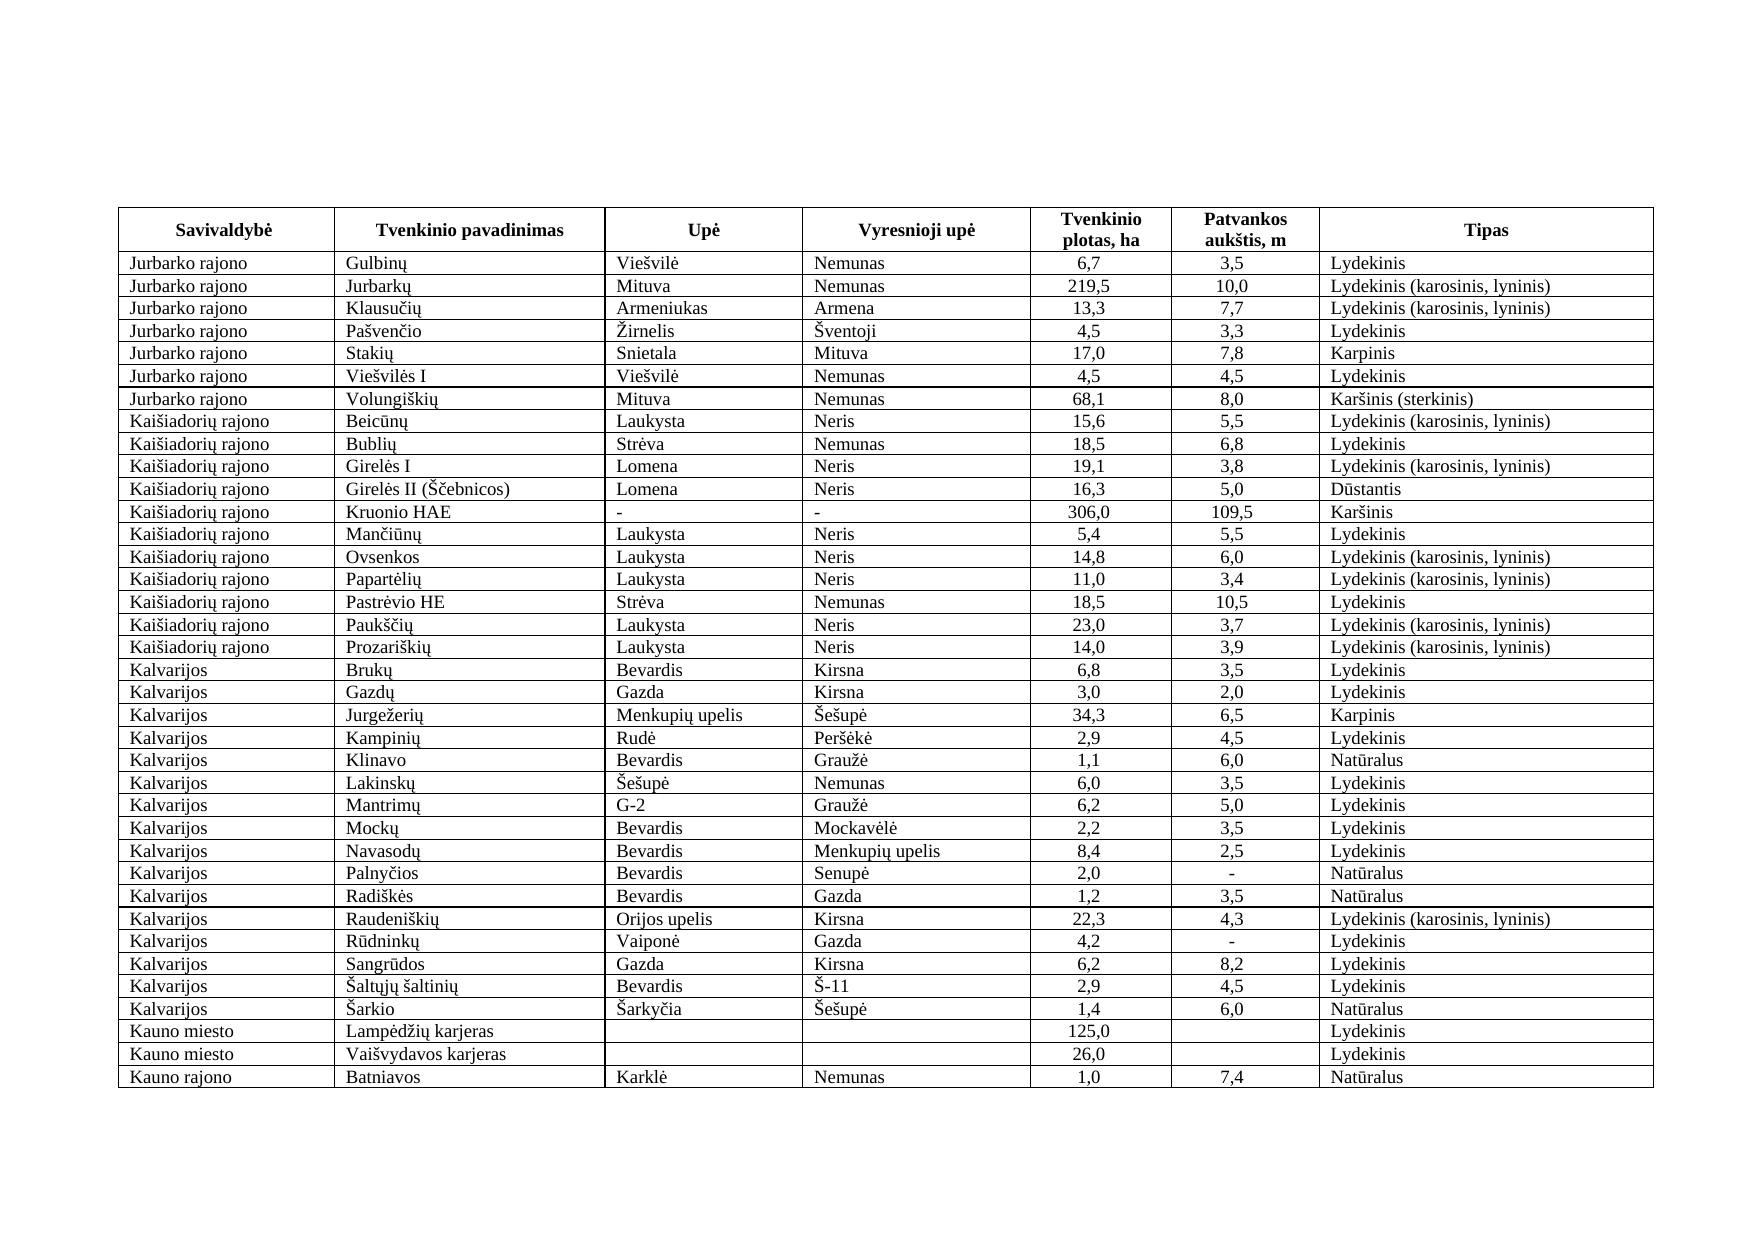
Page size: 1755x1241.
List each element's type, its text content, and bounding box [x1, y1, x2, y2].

table_cell 3,5 [1172, 772, 1319, 793]
table_cell 26,0 [1031, 1043, 1171, 1064]
table_cell Gazda [803, 930, 1030, 952]
table_cell Palnyčios [335, 862, 604, 884]
table_cell 19,1 [1031, 455, 1171, 477]
table_header Savivaldybė [119, 208, 334, 251]
table_cell [606, 1043, 802, 1064]
table_cell Lydekinis [1320, 953, 1653, 974]
table_cell Dūstantis [1320, 478, 1653, 499]
table_cell Lakinskų [335, 772, 604, 793]
table_header Vyresnioji upė [803, 208, 1030, 251]
table_cell - [606, 501, 802, 522]
table_cell 15,6 [1031, 410, 1171, 432]
table_header Upė [606, 208, 802, 251]
table_cell Viešvilė [606, 252, 802, 273]
table_cell 17,0 [1031, 342, 1171, 364]
table_cell Lydekinis [1320, 840, 1653, 861]
table_cell Lydekinis [1320, 523, 1653, 545]
table_cell Nemunas [803, 591, 1030, 612]
table_cell 219,5 [1031, 275, 1171, 296]
table_cell Kalvarijos [119, 930, 334, 952]
table_cell 10,0 [1172, 275, 1319, 296]
table_cell 5,5 [1172, 410, 1319, 432]
table_cell Kalvarijos [119, 727, 334, 748]
table_cell Lydekinis (karosinis, lyninis) [1320, 614, 1653, 635]
table_cell Lydekinis [1320, 591, 1653, 612]
table_cell 6,0 [1031, 772, 1171, 793]
table_cell Kalvarijos [119, 659, 334, 680]
table_cell Kaišiadorių rajono [119, 501, 334, 522]
table_cell Laukysta [606, 523, 802, 545]
table_cell 2,9 [1031, 975, 1171, 997]
table_cell 6,5 [1172, 704, 1319, 726]
table_header Tvenkinio plotas, ha [1031, 208, 1171, 251]
table_cell 23,0 [1031, 614, 1171, 635]
table_cell Lydekinis [1320, 320, 1653, 341]
table_cell 4,2 [1031, 930, 1171, 952]
table_cell 3,3 [1172, 320, 1319, 341]
table_cell 18,5 [1031, 591, 1171, 612]
table_cell Kaišiadorių rajono [119, 636, 334, 658]
table_cell Lydekinis [1320, 817, 1653, 838]
table_cell Karšinis [1320, 501, 1653, 522]
table_cell Kalvarijos [119, 885, 334, 906]
table_cell Laukysta [606, 568, 802, 590]
table_cell Karpinis [1320, 704, 1653, 726]
table_cell Batniavos [335, 1066, 604, 1087]
table_cell Šarkyčia [606, 998, 802, 1019]
table_cell Kalvarijos [119, 749, 334, 771]
table_cell Gazda [606, 681, 802, 703]
table_cell Bevardis [606, 862, 802, 884]
table_cell Graužė [803, 794, 1030, 816]
table_cell Peršėkė [803, 727, 1030, 748]
table_cell 5,0 [1172, 794, 1319, 816]
table_cell Karšinis (sterkinis) [1320, 388, 1653, 409]
table_cell Jurbarko rajono [119, 365, 334, 386]
table_cell 22,3 [1031, 908, 1171, 929]
table_cell Stakių [335, 342, 604, 364]
table_cell Š-11 [803, 975, 1030, 997]
table_cell Mančiūnų [335, 523, 604, 545]
table_cell Natūralus [1320, 998, 1653, 1019]
table_cell Karpinis [1320, 342, 1653, 364]
table_cell Navasodų [335, 840, 604, 861]
table_cell Snietala [606, 342, 802, 364]
table_cell Lydekinis [1320, 975, 1653, 997]
table_cell Lydekinis (karosinis, lyninis) [1320, 455, 1653, 477]
table_cell 1,4 [1031, 998, 1171, 1019]
table_cell Laukysta [606, 636, 802, 658]
table_cell 2,0 [1031, 862, 1171, 884]
table_cell 6,8 [1031, 659, 1171, 680]
table_cell Nemunas [803, 252, 1030, 273]
table_cell 5,4 [1031, 523, 1171, 545]
table_cell Mituva [606, 275, 802, 296]
table_cell Žirnelis [606, 320, 802, 341]
table_cell Pastrėvio HE [335, 591, 604, 612]
table_cell Natūralus [1320, 885, 1653, 906]
table_cell Šventoji [803, 320, 1030, 341]
table_cell Kaišiadorių rajono [119, 410, 334, 432]
table_cell Kaišiadorių rajono [119, 591, 334, 612]
table_cell Kalvarijos [119, 794, 334, 816]
table_cell - [803, 501, 1030, 522]
table_cell Lydekinis (karosinis, lyninis) [1320, 275, 1653, 296]
table_cell Bevardis [606, 749, 802, 771]
table_cell Paukščių [335, 614, 604, 635]
table_cell Lydekinis (karosinis, lyninis) [1320, 568, 1653, 590]
table_cell 7,4 [1172, 1066, 1319, 1087]
table_cell Viešvilė [606, 365, 802, 386]
table_cell 6,7 [1031, 252, 1171, 273]
table_cell Neris [803, 636, 1030, 658]
table_cell 6,8 [1172, 433, 1319, 454]
table_cell Lomena [606, 455, 802, 477]
table_cell 18,5 [1031, 433, 1171, 454]
table_cell 3,5 [1172, 252, 1319, 273]
table_cell Gulbinų [335, 252, 604, 273]
table_cell 4,5 [1172, 365, 1319, 386]
table_cell Armena [803, 297, 1030, 319]
table_cell Šešupė [803, 704, 1030, 726]
table_cell 6,0 [1172, 998, 1319, 1019]
table_cell Laukysta [606, 614, 802, 635]
table_cell Lampėdžių karjeras [335, 1020, 604, 1042]
table_cell Kalvarijos [119, 862, 334, 884]
table_cell 1,0 [1031, 1066, 1171, 1087]
table_cell 68,1 [1031, 388, 1171, 409]
table_cell Kalvarijos [119, 681, 334, 703]
table_cell 306,0 [1031, 501, 1171, 522]
table_cell Volungiškių [335, 388, 604, 409]
table_cell - [1172, 862, 1319, 884]
table_cell 10,5 [1172, 591, 1319, 612]
table_cell Kalvarijos [119, 817, 334, 838]
table_cell Girelės II (Ščebnicos) [335, 478, 604, 499]
table_cell Girelės I [335, 455, 604, 477]
table_cell Neris [803, 523, 1030, 545]
table_cell Kauno miesto [119, 1043, 334, 1064]
table_cell Beicūnų [335, 410, 604, 432]
table_cell Kirsna [803, 908, 1030, 929]
table_cell Lydekinis (karosinis, lyninis) [1320, 546, 1653, 567]
table_cell Lydekinis [1320, 681, 1653, 703]
table_cell Lydekinis [1320, 930, 1653, 952]
table_cell 3,7 [1172, 614, 1319, 635]
table_cell Nemunas [803, 388, 1030, 409]
table_cell Kaišiadorių rajono [119, 546, 334, 567]
table_cell Lydekinis [1320, 1020, 1653, 1042]
table_cell 3,8 [1172, 455, 1319, 477]
table_cell 34,3 [1031, 704, 1171, 726]
table_cell Lydekinis [1320, 772, 1653, 793]
table_cell 4,5 [1031, 365, 1171, 386]
table_cell 4,5 [1172, 727, 1319, 748]
table_cell Neris [803, 546, 1030, 567]
table_cell 7,8 [1172, 342, 1319, 364]
table_cell 16,3 [1031, 478, 1171, 499]
table_cell Kalvarijos [119, 998, 334, 1019]
table_cell Neris [803, 455, 1030, 477]
table_cell Kirsna [803, 681, 1030, 703]
table_cell Armeniukas [606, 297, 802, 319]
table_cell 2,5 [1172, 840, 1319, 861]
table_cell Lydekinis (karosinis, lyninis) [1320, 410, 1653, 432]
table_cell Sangrūdos [335, 953, 604, 974]
table_cell 6,2 [1031, 794, 1171, 816]
table_cell Kalvarijos [119, 704, 334, 726]
table_cell [1172, 1043, 1319, 1064]
table_cell 109,5 [1172, 501, 1319, 522]
table_cell Papartėlių [335, 568, 604, 590]
table_cell Radiškės [335, 885, 604, 906]
table_cell Lydekinis [1320, 252, 1653, 273]
table_cell Rūdninkų [335, 930, 604, 952]
table_cell 6,0 [1172, 749, 1319, 771]
table_cell Kalvarijos [119, 975, 334, 997]
table_cell Šešupė [803, 998, 1030, 1019]
table_cell 8,4 [1031, 840, 1171, 861]
table_cell Neris [803, 478, 1030, 499]
table_cell 125,0 [1031, 1020, 1171, 1042]
table_cell Lydekinis [1320, 727, 1653, 748]
table_cell Neris [803, 568, 1030, 590]
table_cell 4,3 [1172, 908, 1319, 929]
table_cell Jurbarko rajono [119, 342, 334, 364]
table_cell Gazdų [335, 681, 604, 703]
table_cell Lydekinis (karosinis, lyninis) [1320, 908, 1653, 929]
table_cell Kaišiadorių rajono [119, 614, 334, 635]
table_cell Strėva [606, 591, 802, 612]
table_cell Kalvarijos [119, 953, 334, 974]
table_cell 2,9 [1031, 727, 1171, 748]
table_cell [803, 1020, 1030, 1042]
table_cell 14,8 [1031, 546, 1171, 567]
table_cell Pašvenčio [335, 320, 604, 341]
table_cell 3,9 [1172, 636, 1319, 658]
table_cell Mockų [335, 817, 604, 838]
table_cell Kalvarijos [119, 908, 334, 929]
table_header Tipas [1320, 208, 1653, 251]
table_cell Nemunas [803, 1066, 1030, 1087]
table_cell 4,5 [1031, 320, 1171, 341]
table_cell Jurbarkų [335, 275, 604, 296]
table_cell Menkupių upelis [606, 704, 802, 726]
table_cell Kruonio HAE [335, 501, 604, 522]
table_cell Viešvilės I [335, 365, 604, 386]
table_cell Bevardis [606, 817, 802, 838]
table_cell Ovsenkos [335, 546, 604, 567]
table_cell 8,2 [1172, 953, 1319, 974]
table_cell Nemunas [803, 433, 1030, 454]
table_cell Natūralus [1320, 749, 1653, 771]
table_cell Karklė [606, 1066, 802, 1087]
table_cell Kirsna [803, 659, 1030, 680]
table_cell Lydekinis [1320, 659, 1653, 680]
table_cell - [1172, 930, 1319, 952]
table_cell Bevardis [606, 840, 802, 861]
table_cell 3,4 [1172, 568, 1319, 590]
table_cell 5,0 [1172, 478, 1319, 499]
table_cell Kaišiadorių rajono [119, 568, 334, 590]
table_cell Lydekinis [1320, 794, 1653, 816]
table_cell Kalvarijos [119, 772, 334, 793]
table_cell Lydekinis (karosinis, lyninis) [1320, 297, 1653, 319]
table_cell 6,0 [1172, 546, 1319, 567]
table_cell Šešupė [606, 772, 802, 793]
table_cell Kaišiadorių rajono [119, 433, 334, 454]
table_cell 13,3 [1031, 297, 1171, 319]
table_cell Laukysta [606, 410, 802, 432]
table_cell Jurbarko rajono [119, 275, 334, 296]
table_cell Vaišvydavos karjeras [335, 1043, 604, 1064]
table_cell 6,2 [1031, 953, 1171, 974]
table_cell [803, 1043, 1030, 1064]
table_cell Menkupių upelis [803, 840, 1030, 861]
table_cell Lydekinis (karosinis, lyninis) [1320, 636, 1653, 658]
table_cell Vaiponė [606, 930, 802, 952]
table_cell Bevardis [606, 659, 802, 680]
table_cell Raudeniškių [335, 908, 604, 929]
table_cell 3,5 [1172, 885, 1319, 906]
table_cell 3,0 [1031, 681, 1171, 703]
table_cell Kirsna [803, 953, 1030, 974]
table_cell Nemunas [803, 365, 1030, 386]
table_cell Senupė [803, 862, 1030, 884]
table_cell Nemunas [803, 275, 1030, 296]
table_cell Natūralus [1320, 862, 1653, 884]
table_cell 1,2 [1031, 885, 1171, 906]
table_cell Lomena [606, 478, 802, 499]
table_cell 14,0 [1031, 636, 1171, 658]
table_cell [1172, 1020, 1319, 1042]
table_cell Mantrimų [335, 794, 604, 816]
table_cell Kaišiadorių rajono [119, 455, 334, 477]
table_cell Kauno miesto [119, 1020, 334, 1042]
table_cell Graužė [803, 749, 1030, 771]
table_cell Jurbarko rajono [119, 320, 334, 341]
table_cell 3,5 [1172, 659, 1319, 680]
table_cell Klausučių [335, 297, 604, 319]
table_cell Bublių [335, 433, 604, 454]
table_cell Rudė [606, 727, 802, 748]
table_cell 2,0 [1172, 681, 1319, 703]
table_cell 5,5 [1172, 523, 1319, 545]
table_cell Prozariškių [335, 636, 604, 658]
table_cell Orijos upelis [606, 908, 802, 929]
table_cell Jurbarko rajono [119, 252, 334, 273]
table_cell Jurbarko rajono [119, 388, 334, 409]
table_cell Kalvarijos [119, 840, 334, 861]
table_cell Lydekinis [1320, 1043, 1653, 1064]
table_cell [606, 1020, 802, 1042]
table_cell 1,1 [1031, 749, 1171, 771]
table_cell Strėva [606, 433, 802, 454]
table_cell Bevardis [606, 975, 802, 997]
table_cell 11,0 [1031, 568, 1171, 590]
table_cell Neris [803, 410, 1030, 432]
table_cell Mituva [803, 342, 1030, 364]
table_cell Kaišiadorių rajono [119, 478, 334, 499]
table_cell 3,5 [1172, 817, 1319, 838]
table_cell Kauno rajono [119, 1066, 334, 1087]
table_cell Mituva [606, 388, 802, 409]
table_cell Brukų [335, 659, 604, 680]
table_cell Laukysta [606, 546, 802, 567]
table_cell Gazda [606, 953, 802, 974]
table_cell Bevardis [606, 885, 802, 906]
table_cell Šarkio [335, 998, 604, 1019]
table_cell 8,0 [1172, 388, 1319, 409]
table_cell Gazda [803, 885, 1030, 906]
table_cell Lydekinis [1320, 365, 1653, 386]
table_cell G-2 [606, 794, 802, 816]
table_cell Klinavo [335, 749, 604, 771]
table_cell Kampinių [335, 727, 604, 748]
table_cell Jurbarko rajono [119, 297, 334, 319]
table_cell Neris [803, 614, 1030, 635]
table_cell Mockavėlė [803, 817, 1030, 838]
table_header Tvenkinio pavadinimas [335, 208, 604, 251]
table_cell Nemunas [803, 772, 1030, 793]
table_cell 2,2 [1031, 817, 1171, 838]
table_cell 4,5 [1172, 975, 1319, 997]
table_cell Šaltųjų šaltinių [335, 975, 604, 997]
table_cell Jurgežerių [335, 704, 604, 726]
table_cell Kaišiadorių rajono [119, 523, 334, 545]
table_cell Lydekinis [1320, 433, 1653, 454]
table_cell Natūralus [1320, 1066, 1653, 1087]
table_header Patvankos aukštis, m [1172, 208, 1319, 251]
table_cell 7,7 [1172, 297, 1319, 319]
